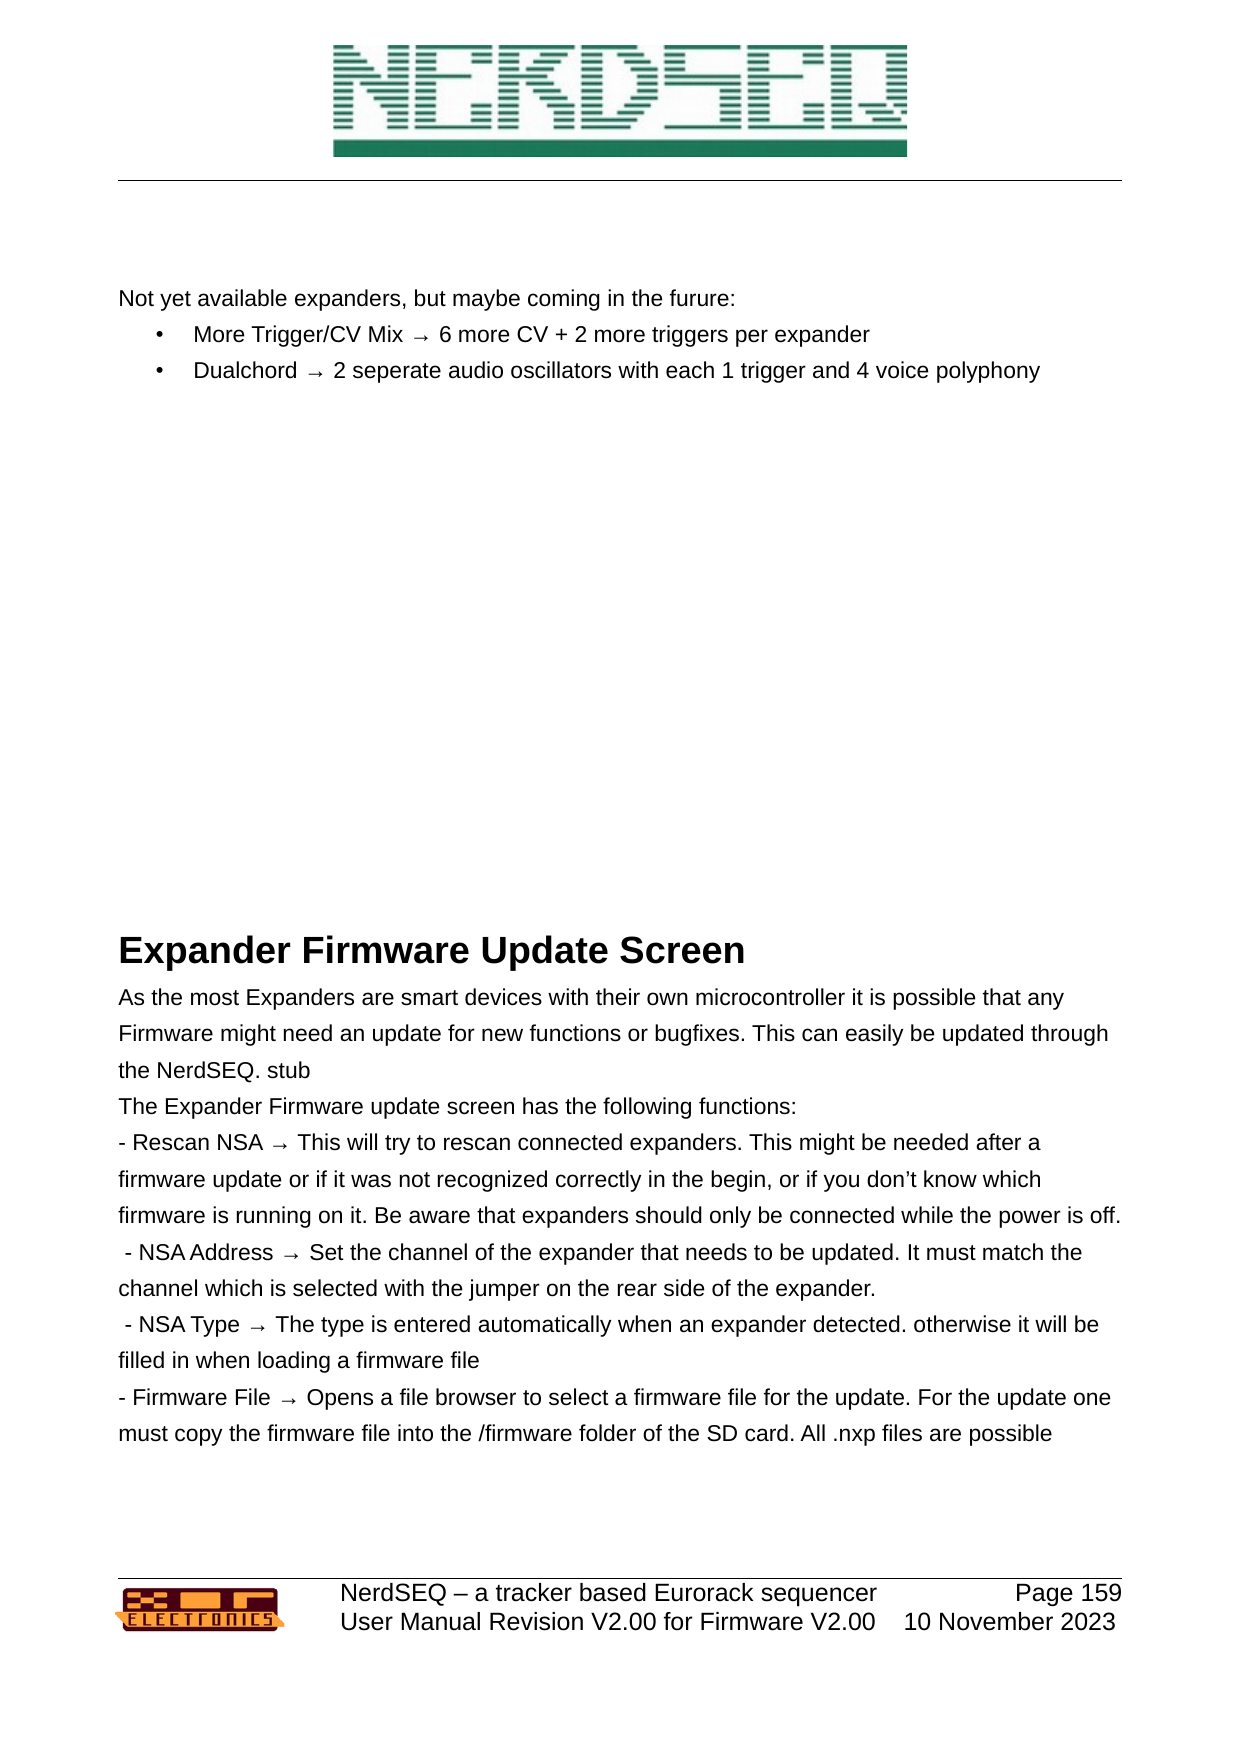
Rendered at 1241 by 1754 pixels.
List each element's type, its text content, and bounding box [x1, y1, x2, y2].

subtitle Expander Firmware Update Screen [118, 928, 1122, 971]
text - NSA Type → The type is entered automatically when an expander detected. otherwise it will be filled in when loading a firmware file [118, 1311, 1122, 1374]
text The Expander Firmware update screen has the following functions: [118, 1093, 1122, 1119]
list More Trigger/CV Mix → 6 more CV + 2 more triggers per expander [156, 321, 1122, 347]
text Not yet available expanders, but maybe coming in the furure: [118, 285, 1122, 311]
text As the most Expanders are smart devices with their own microcontroller it is possible that any Firmware might need an update for new functions or bugfixes. This can easily be updated through the NerdSEQ. stub [118, 984, 1122, 1083]
text - Firmware File → Opens a file browser to select a firmware file for the update. For the update one must copy the firmware file into the /firmware folder of the SD card. All .nxp files are possible [118, 1384, 1122, 1447]
text - Rescan NSA → This will try to rescan connected expanders. This might be needed after a firmware update or if it was not recognized correctly in the begin, or if you don’t know which firmware is running on it. Be aware that expanders should only be connected while the power is off. [118, 1129, 1122, 1228]
list Dualchord → 2 seperate audio oscillators with each 1 trigger and 4 voice polyphony [156, 357, 1122, 384]
picture [333, 45, 908, 157]
text - NSA Address → Set the channel of the expander that needs to be updated. It must match the channel which is selected with the jumper on the rear side of the expander. [118, 1238, 1122, 1301]
picture [115, 1584, 285, 1634]
